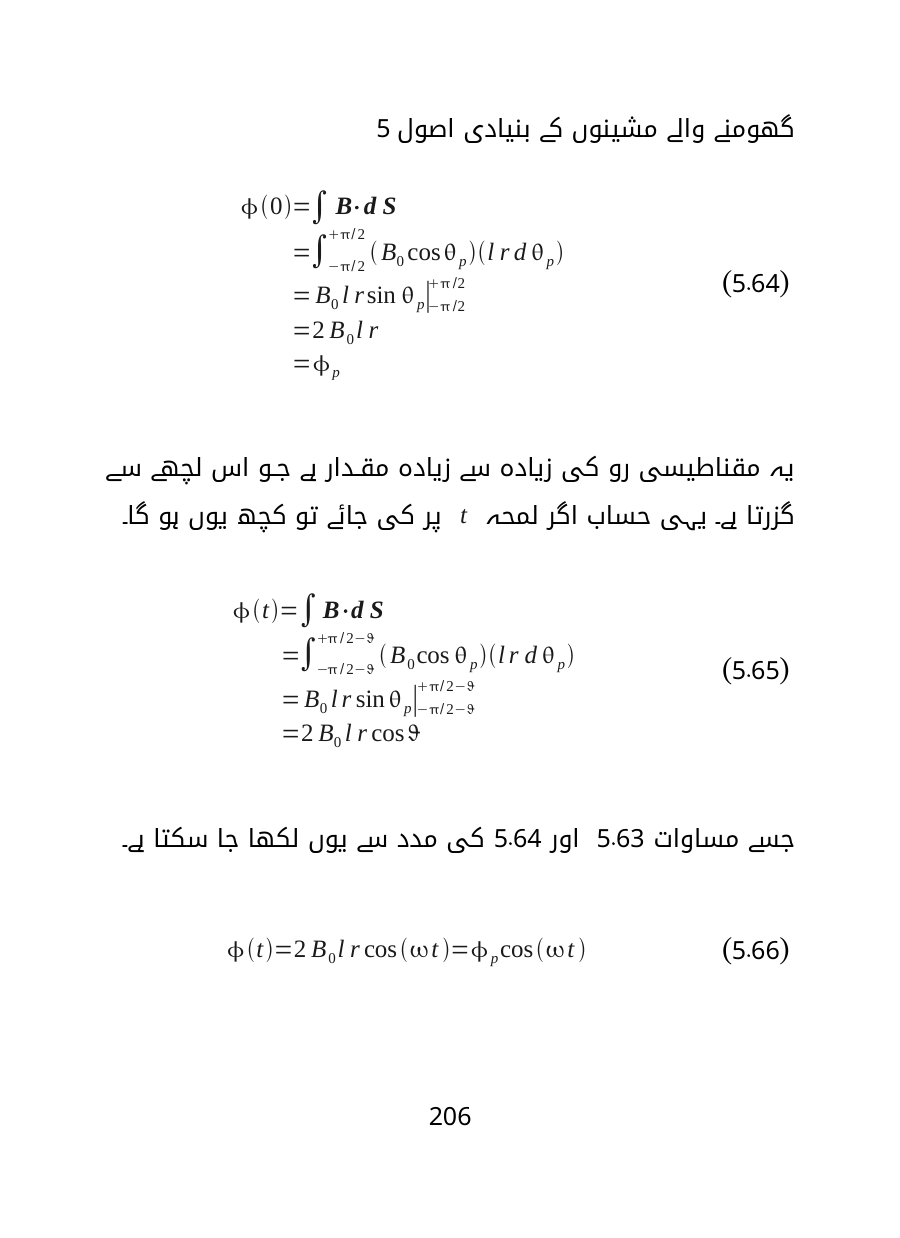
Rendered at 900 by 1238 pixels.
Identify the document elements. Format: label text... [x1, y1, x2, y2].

table_header [105, 922, 699, 993]
table_header (5.64) [691, 183, 795, 398]
table_header [105, 183, 691, 398]
text جسے مساوات 5.63 اور 5.64 کی مدد سے یوں لکھا جا سکتا ہے۔ [105, 815, 795, 863]
text یہ مقناطیسی رو کی زیادہ سے زیادہ مقدار ہے جو اس لچھے سے گزرتا ہے۔ یہی حساب اگر لمحہپر کی جائے تو کچھ یوں ہو گا۔ [105, 444, 795, 539]
table_header (5.66) [699, 922, 795, 993]
table_header (5.65) [693, 586, 795, 769]
table_header [105, 586, 692, 769]
